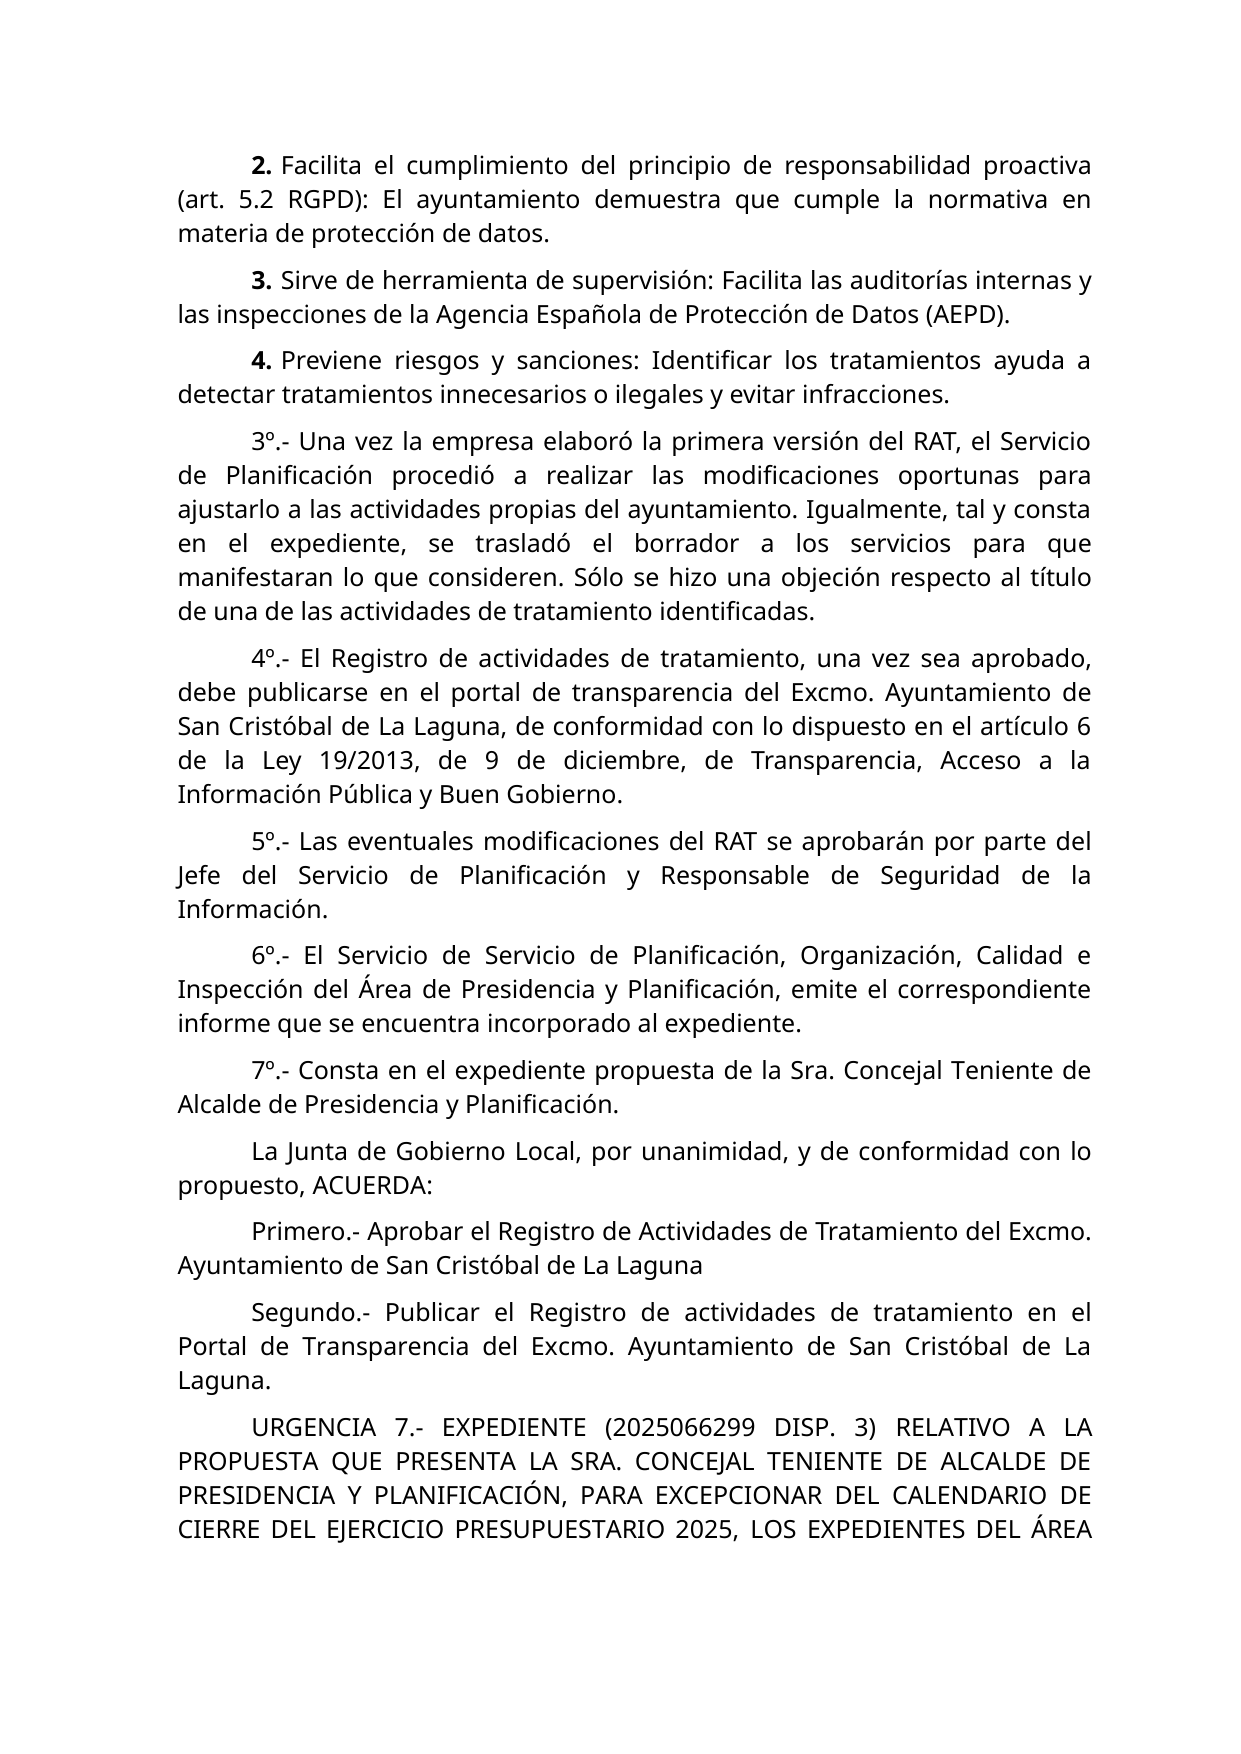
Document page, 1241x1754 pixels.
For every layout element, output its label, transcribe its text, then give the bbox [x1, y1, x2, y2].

text URGENCIA 7.- EXPEDIENTE (2025066299 DISP. 3) RELATIVO A LA PROPUESTA QUE PRESENTA LA SRA. CONCEJAL TENIENTE DE ALCALDE DE PRESIDENCIA Y PLANIFICACIÓN, PARA EXCEPCIONAR DEL CALENDARIO DE CIERRE DEL EJERCICIO PRESUPUESTARIO 2025, LOS EXPEDIENTES DEL ÁREA [177, 1409, 1093, 1545]
text 5º.- Las eventuales modificaciones del RAT se aprobarán por parte del Jefe del Servicio de Planificación y Responsable de Seguridad de la Información. [177, 823, 1093, 925]
text 6º.- El Servicio de Servicio de Planificación, Organización, Calidad e Inspección del Área de Presidencia y Planificación, emite el correspondiente informe que se encuentra incorporado al expediente. [177, 938, 1093, 1040]
list Previene riesgos y sanciones: Identificar los tratamientos ayuda a detectar tratamientos innecesarios o ilegales y evitar infracciones. [177, 343, 1093, 411]
list Sirve de herramienta de supervisión: Facilita las auditorías internas y las inspecciones de la Agencia Española de Protección de Datos (AEPD). [177, 262, 1093, 330]
text Primero.- Aprobar el Registro de Actividades de Tratamiento del Excmo. Ayuntamiento de San Cristóbal de La Laguna [177, 1214, 1093, 1282]
text Segundo.- Publicar el Registro de actividades de tratamiento en el Portal de Transparencia del Excmo. Ayuntamiento de San Cristóbal de La Laguna. [177, 1294, 1093, 1397]
text 7º.- Consta en el expediente propuesta de la Sra. Concejal Teniente de Alcalde de Presidencia y Planificación. [177, 1053, 1093, 1121]
list Facilita el cumplimiento del principio de responsabilidad proactiva (art. 5.2 RGPD): El ayuntamiento demuestra que cumple la normativa en materia de protección de datos. [177, 148, 1093, 250]
text La Junta de Gobierno Local, por unanimidad, y de conformidad con lo propuesto, ACUERDA: [177, 1133, 1093, 1201]
text 3º.- Una vez la empresa elaboró la primera versión del RAT, el Servicio de Planificación procedió a realizar las modificaciones oportunas para ajustarlo a las actividades propias del ayuntamiento. Igualmente, tal y consta en el expediente, se trasladó el borrador a los servicios para que manifestaran lo que consideren. Sólo se hizo una objeción respecto al título de una de las actividades de tratamiento identificadas. [177, 423, 1093, 628]
text 4º.- El Registro de actividades de tratamiento, una vez sea aprobado, debe publicarse en el portal de transparencia del Excmo. Ayuntamiento de San Cristóbal de La Laguna, de conformidad con lo dispuesto en el artículo 6 de la Ley 19/2013, de 9 de diciembre, de Transparencia, Acceso a la Información Pública y Buen Gobierno. [177, 640, 1093, 811]
